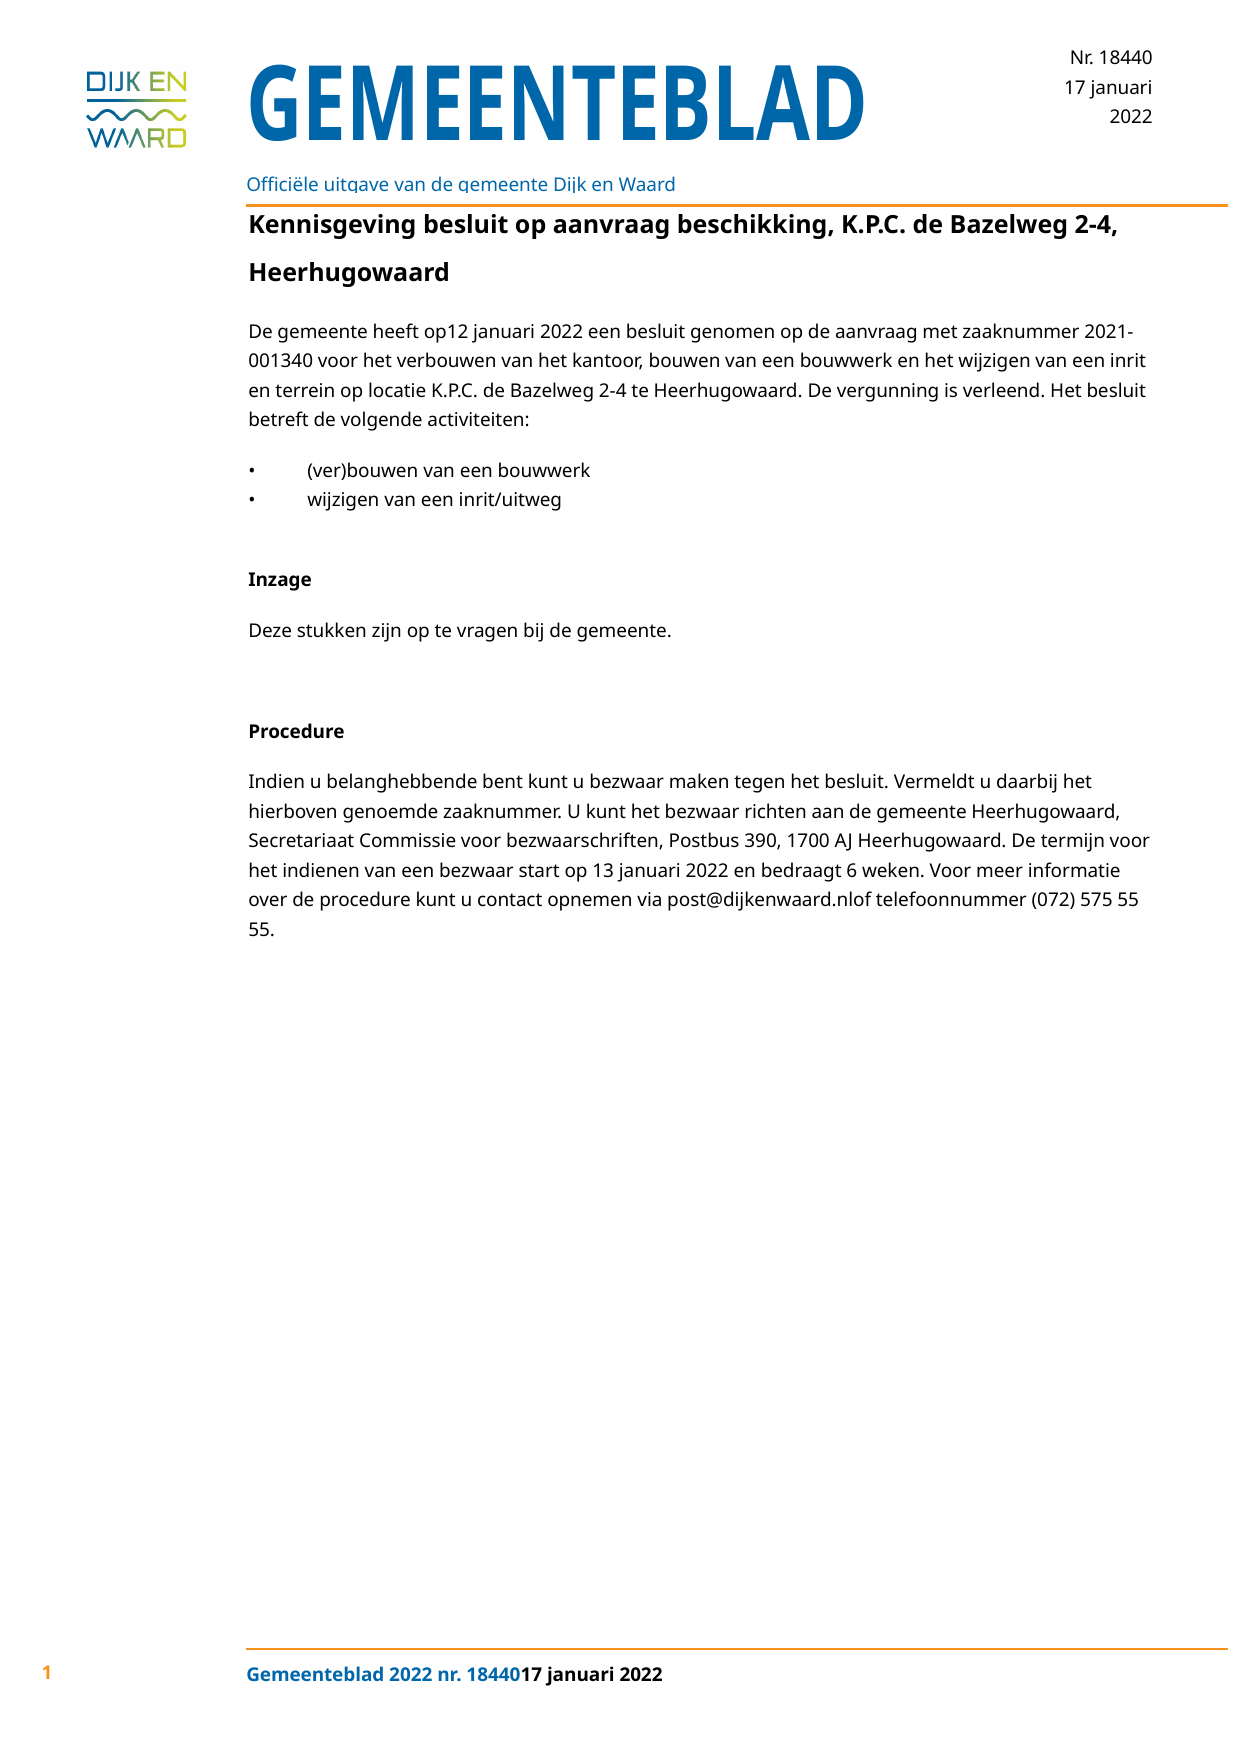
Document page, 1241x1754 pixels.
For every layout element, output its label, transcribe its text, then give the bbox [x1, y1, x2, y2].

text Deze stukken zijn op te vragen bij de gemeente. [248, 617, 1152, 643]
picture [41, 47, 231, 172]
text De gemeente heeft op12 januari 2022 een besluit genomen op de aanvraag met zaaknummer 2021-001340 voor het verbouwen van het kantoor, bouwen van een bouwwerk en het wijzigen van een inrit en terrein op locatie K.P.C. de Bazelweg 2-4 te Heerhugowaard. De vergunning is verleend. Het besluit betreft de volgende activiteiten: [248, 318, 1152, 432]
text Inzage [248, 567, 1152, 592]
text Indien u belanghebbende bent kunt u bezwaar maken tegen het besluit. Vermeldt u daarbij het hierboven genoemde zaaknummer. U kunt het bezwaar richten aan de gemeente Heerhugowaard, Secretariaat Commissie voor bezwaarschriften, Postbus 390, 1700 AJ Heerhugowaard. De termijn voor het indienen van een bezwaar start op 13 januari 2022 en bedraagt 6 weken. Voor meer informatie over de procedure kunt u contact opnemen via post@dijkenwaard.nlof telefoonnummer (072) 575 55 55. [248, 768, 1152, 942]
text Kennisgeving besluit op aanvraag beschikking, K.P.C. de Bazelweg 2-4, Heerhugowaard [248, 207, 1152, 288]
text Procedure [248, 718, 1152, 744]
list (ver)bouwen van een bouwwerk [248, 457, 1152, 483]
list wijzigen van een inrit/uitweg [248, 487, 1152, 512]
